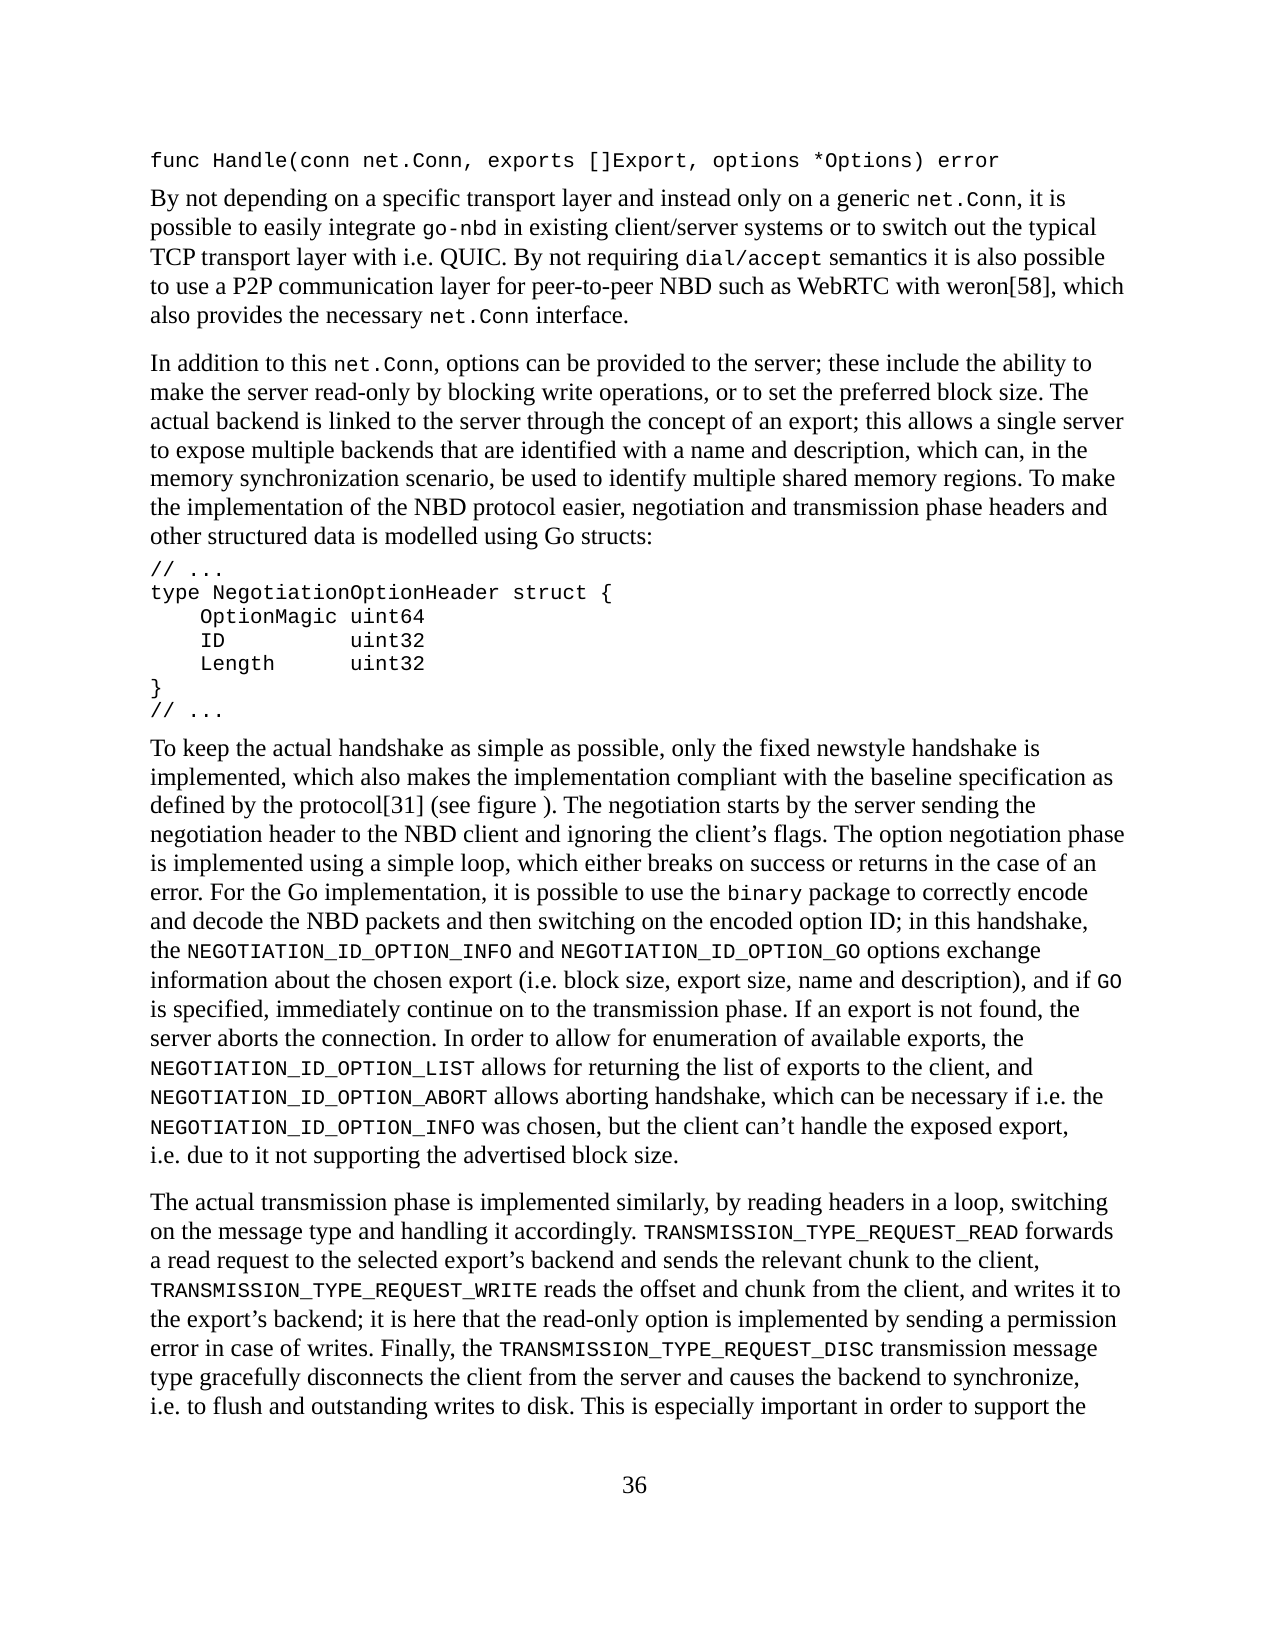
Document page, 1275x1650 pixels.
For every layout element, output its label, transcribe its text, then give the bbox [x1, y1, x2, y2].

text ID uint32 [150, 629, 1125, 653]
text // ... [150, 559, 1125, 582]
text // ... [150, 701, 1125, 724]
text Length uint32 [150, 653, 1125, 677]
text type NegotiationOptionHeader struct { [150, 582, 1125, 606]
text In addition to this net.Conn, options can be provided to the server; these include the ability to make the server read-only by blocking write operations, or to set the preferred block size. The actual backend is linked to the server through the concept of an export; this allows a single server to expose multiple backends that are identified with a name and description, which can, in the memory synchronization scenario, be used to identify multiple shared memory regions. To make the implementation of the NBD protocol easier, negotiation and transmission phase headers and other structured data is modelled using Go structs: [150, 348, 1125, 550]
text OptionMagic uint64 [150, 606, 1125, 629]
text The actual transmission phase is implemented similarly, by reading headers in a loop, switching on the message type and handling it accordingly. TRANSMISSION_TYPE_REQUEST_READ forwards a read request to the selected export’s backend and sends the relevant chunk to the client, TRANSMISSION_TYPE_REQUEST_WRITE reads the offset and chunk from the client, and writes it to the export’s backend; it is here that the read-only option is implemented by sending a permission error in case of writes. Finally, the TRANSMISSION_TYPE_REQUEST_DISC transmission message type gracefully disconnects the client from the server and causes the backend to synchronize, i.e. to flush and outstanding writes to disk. This is especially important in order to support the [150, 1187, 1125, 1420]
text To keep the actual handshake as simple as possible, only the fixed newstyle handshake is implemented, which also makes the implementation compliant with the baseline specification as defined by the protocol[31] (see figure ). The negotiation starts by the server sending the negotiation header to the NBD client and ignoring the client’s flags. The option negotiation phase is implemented using a simple loop, which either breaks on success or returns in the case of an error. For the Go implementation, it is possible to use the binary package to correctly encode and decode the NBD packets and then switching on the encoded option ID; in this handshake, the NEGOTIATION_ID_OPTION_INFO and NEGOTIATION_ID_OPTION_GO options exchange information about the chosen export (i.e. block size, export size, name and description), and if GO is specified, immediately continue on to the transmission phase. If an export is not found, the server aborts the connection. In order to allow for enumeration of available exports, the NEGOTIATION_ID_OPTION_LIST allows for returning the list of exports to the client, and NEGOTIATION_ID_OPTION_ABORT allows aborting handshake, which can be necessary if i.e. the NEGOTIATION_ID_OPTION_INFO was chosen, but the client can’t handle the exposed export, i.e. due to it not supporting the advertised block size. [150, 733, 1125, 1169]
text By not depending on a specific transport layer and instead only on a generic net.Conn, it is possible to easily integrate go-nbd in existing client/server systems or to switch out the typical TCP transport layer with i.e. QUIC. By not requiring dial/accept semantics it is also possible to use a P2P communication layer for peer-to-peer NBD such as WebRTC with weron[58], which also provides the necessary net.Conn interface. [150, 183, 1125, 330]
text func Handle(conn net.Conn, exports []Export, options *Options) error [150, 150, 1125, 174]
text } [150, 677, 1125, 701]
